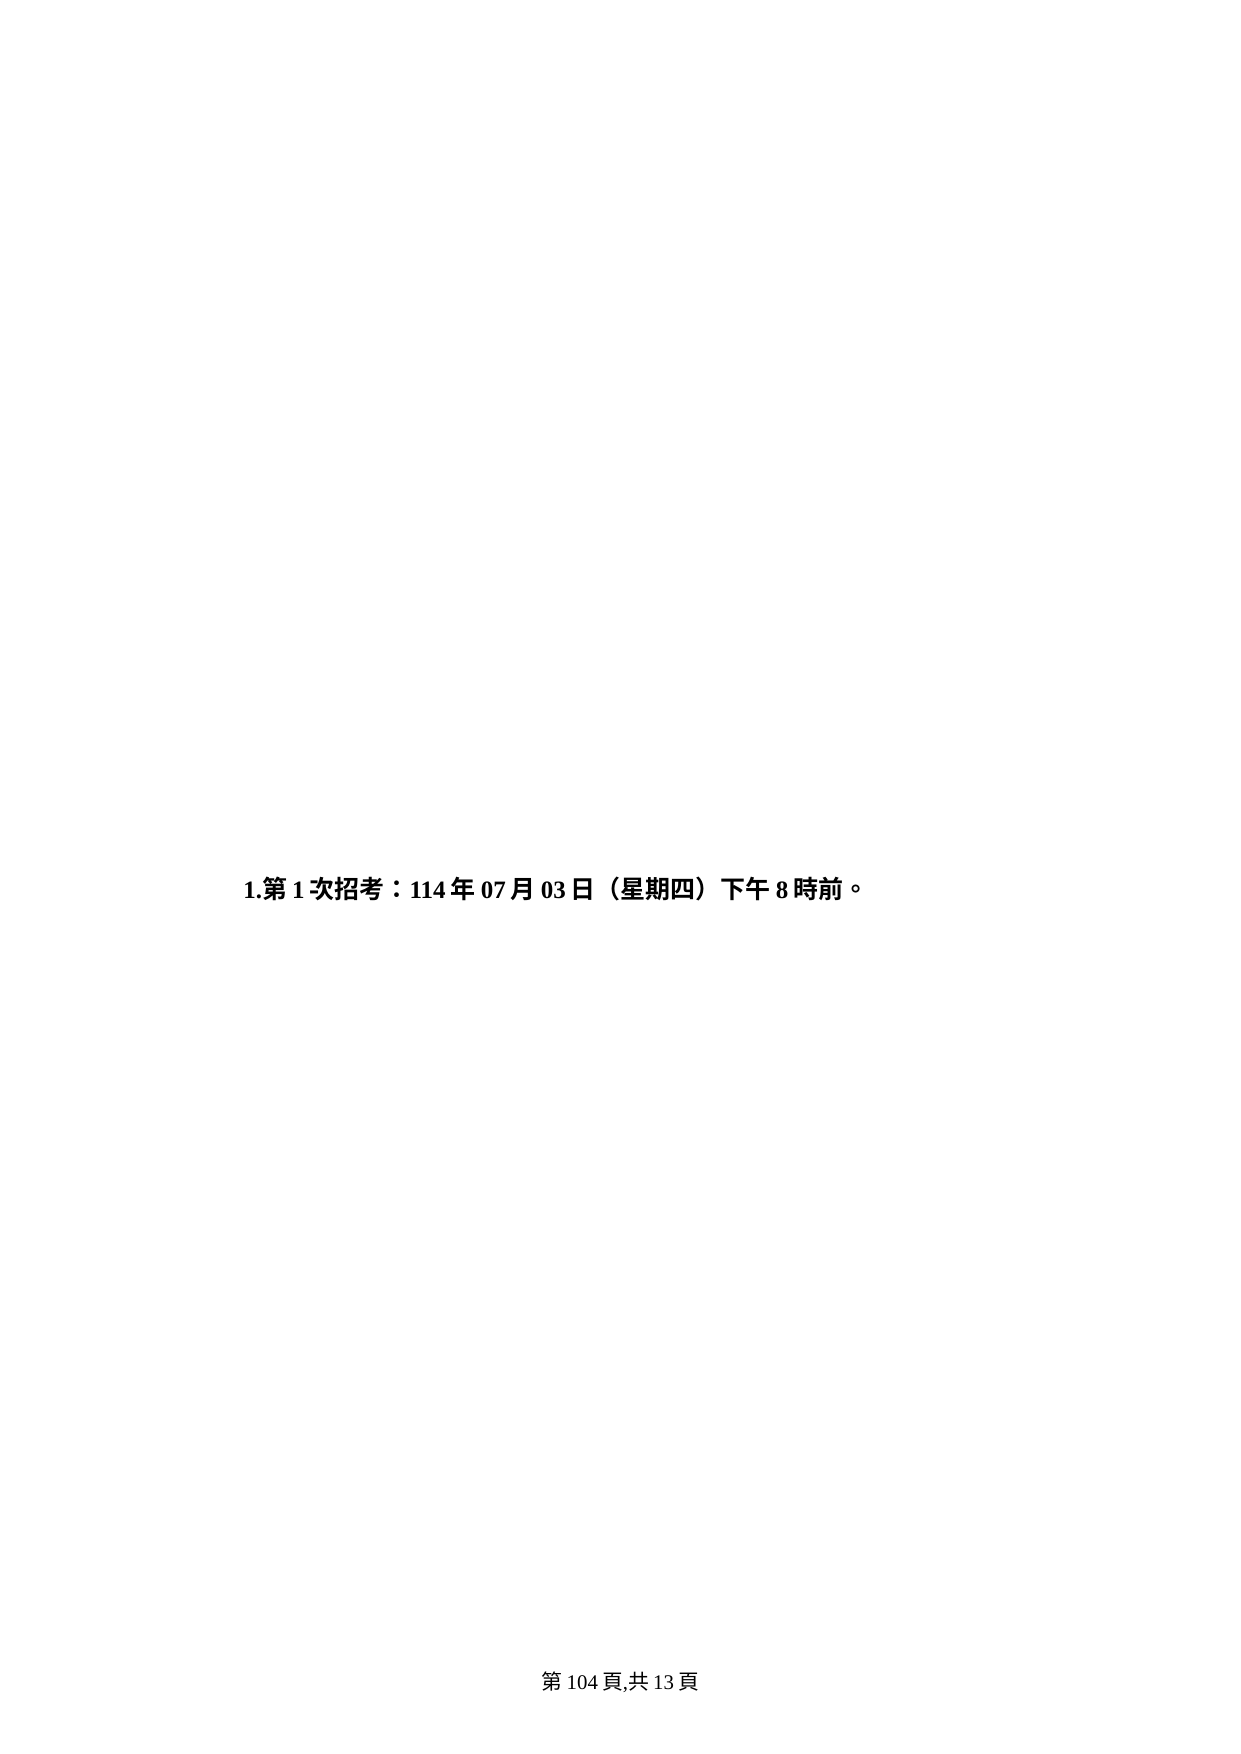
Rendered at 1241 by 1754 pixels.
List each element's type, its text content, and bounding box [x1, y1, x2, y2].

text 1.第1次招考：114年07月03日（星期四）下午8時前。 [243, 846, 1122, 908]
